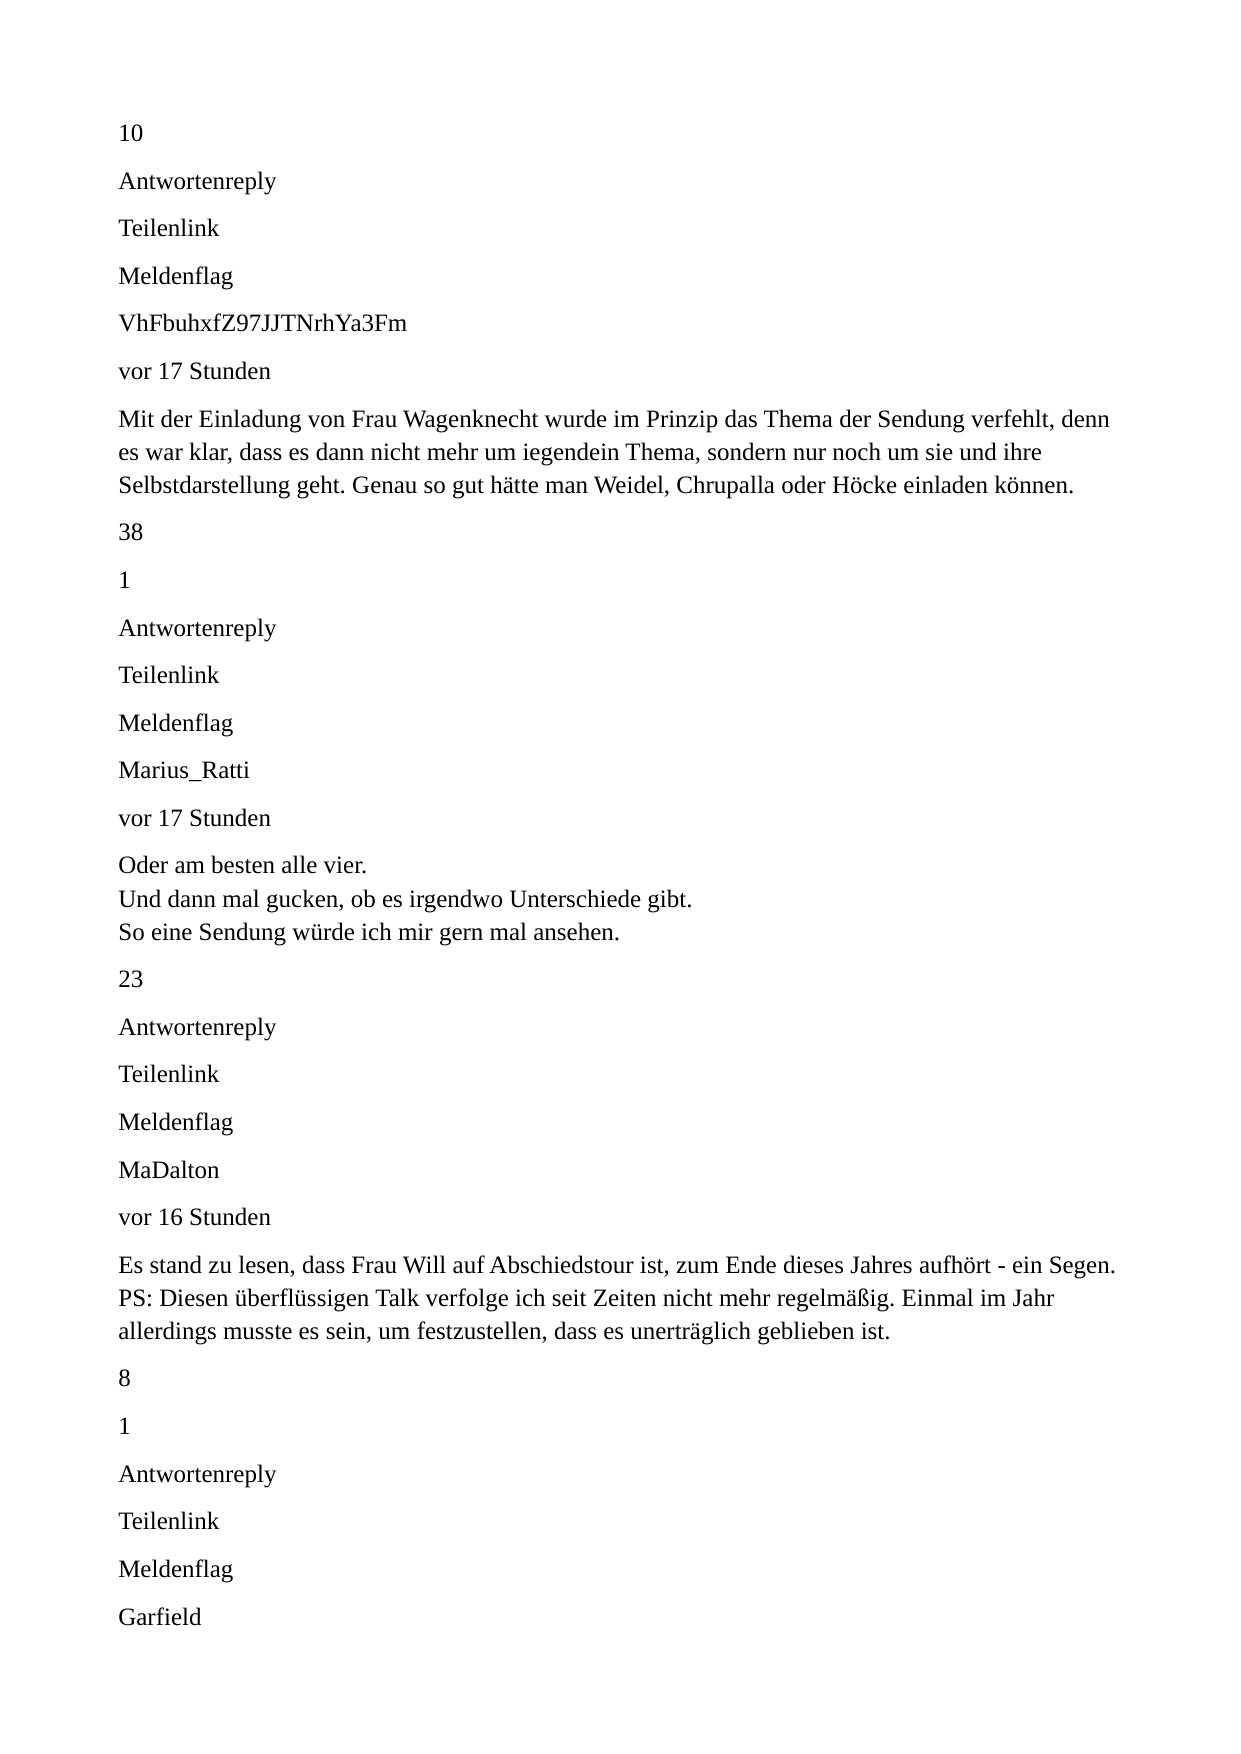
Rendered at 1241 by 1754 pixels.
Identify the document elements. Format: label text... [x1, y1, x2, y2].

text MaDalton [118, 1155, 1122, 1183]
text VhFbuhxfZ97JJTNrhYa3Fm [118, 308, 1122, 337]
text Meldenflag [118, 708, 1122, 737]
text Es stand zu lesen, dass Frau Will auf Abschiedstour ist, zum Ende dieses Jahres aufhört - ein Segen. PS: Diesen überflüssigen Talk verfolge ich seit Zeiten nicht mehr regelmäßig. Einmal im Jahr allerdings musste es sein, um festzustellen, dass es unerträglich geblieben ist. [118, 1250, 1122, 1345]
text Teilenlink [118, 660, 1122, 689]
text 1 [118, 1411, 1122, 1440]
text 1 [118, 565, 1122, 594]
text Garfield [118, 1602, 1122, 1630]
text 8 [118, 1363, 1122, 1392]
text Mit der Einladung von Frau Wagenknecht wurde im Prinzip das Thema der Sendung verfehlt, denn es war klar, dass es dann nicht mehr um iegendein Thema, sondern nur noch um sie und ihre Selbstdarstellung geht. Genau so gut hätte man Weidel, Chrupalla oder Höcke einladen können. [118, 404, 1122, 498]
text Meldenflag [118, 1107, 1122, 1136]
text Meldenflag [118, 1554, 1122, 1583]
text Antwortenreply [118, 1012, 1122, 1041]
text Antwortenreply [118, 166, 1122, 194]
text Teilenlink [118, 213, 1122, 242]
text vor 17 Stunden [118, 803, 1122, 832]
text Marius_Ratti [118, 755, 1122, 784]
text Meldenflag [118, 261, 1122, 290]
text 10 [118, 118, 1122, 147]
text 23 [118, 964, 1122, 993]
text Antwortenreply [118, 613, 1122, 641]
text vor 17 Stunden [118, 356, 1122, 385]
text vor 16 Stunden [118, 1202, 1122, 1231]
text Teilenlink [118, 1506, 1122, 1535]
text 38 [118, 517, 1122, 546]
text Oder am besten alle vier. Und dann mal gucken, ob es irgendwo Unterschiede gibt. So eine Sendung würde ich mir gern mal ansehen. [118, 851, 1122, 945]
text Antwortenreply [118, 1459, 1122, 1487]
text Teilenlink [118, 1059, 1122, 1088]
